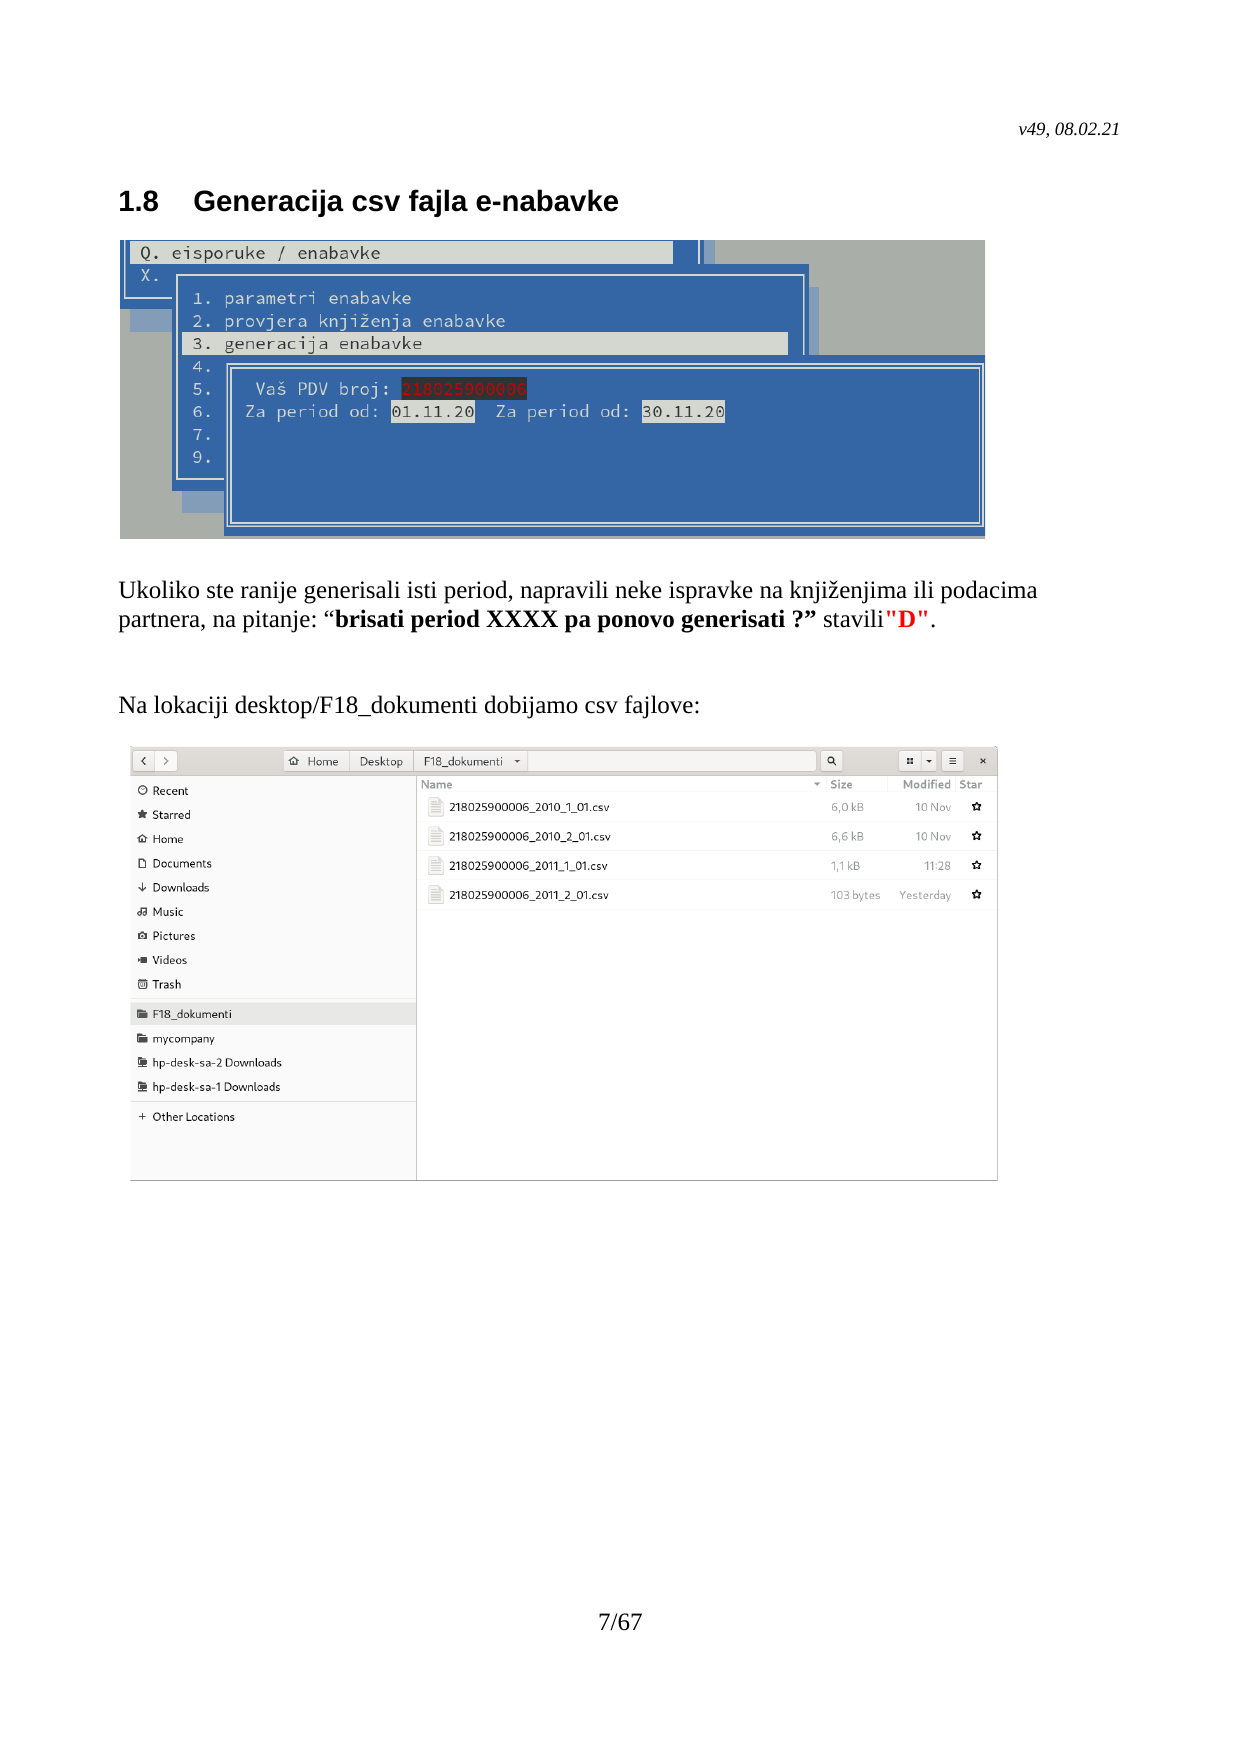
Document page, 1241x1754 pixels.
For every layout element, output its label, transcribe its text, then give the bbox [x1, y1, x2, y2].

subtitle Generacija csv fajla e-nabavke [118, 184, 1122, 217]
picture [130, 746, 998, 1181]
text Ukoliko ste ranije generisali isti period, napravili neke ispravke na knjiženjima ili podacima partnera, na pitanje: “brisati period XXXX pa ponovo generisati ?” stavili"D". [118, 575, 1122, 632]
text Na lokaciji desktop/F18_dokumenti dobijamo csv fajlove: [118, 690, 1122, 719]
picture [120, 240, 986, 539]
